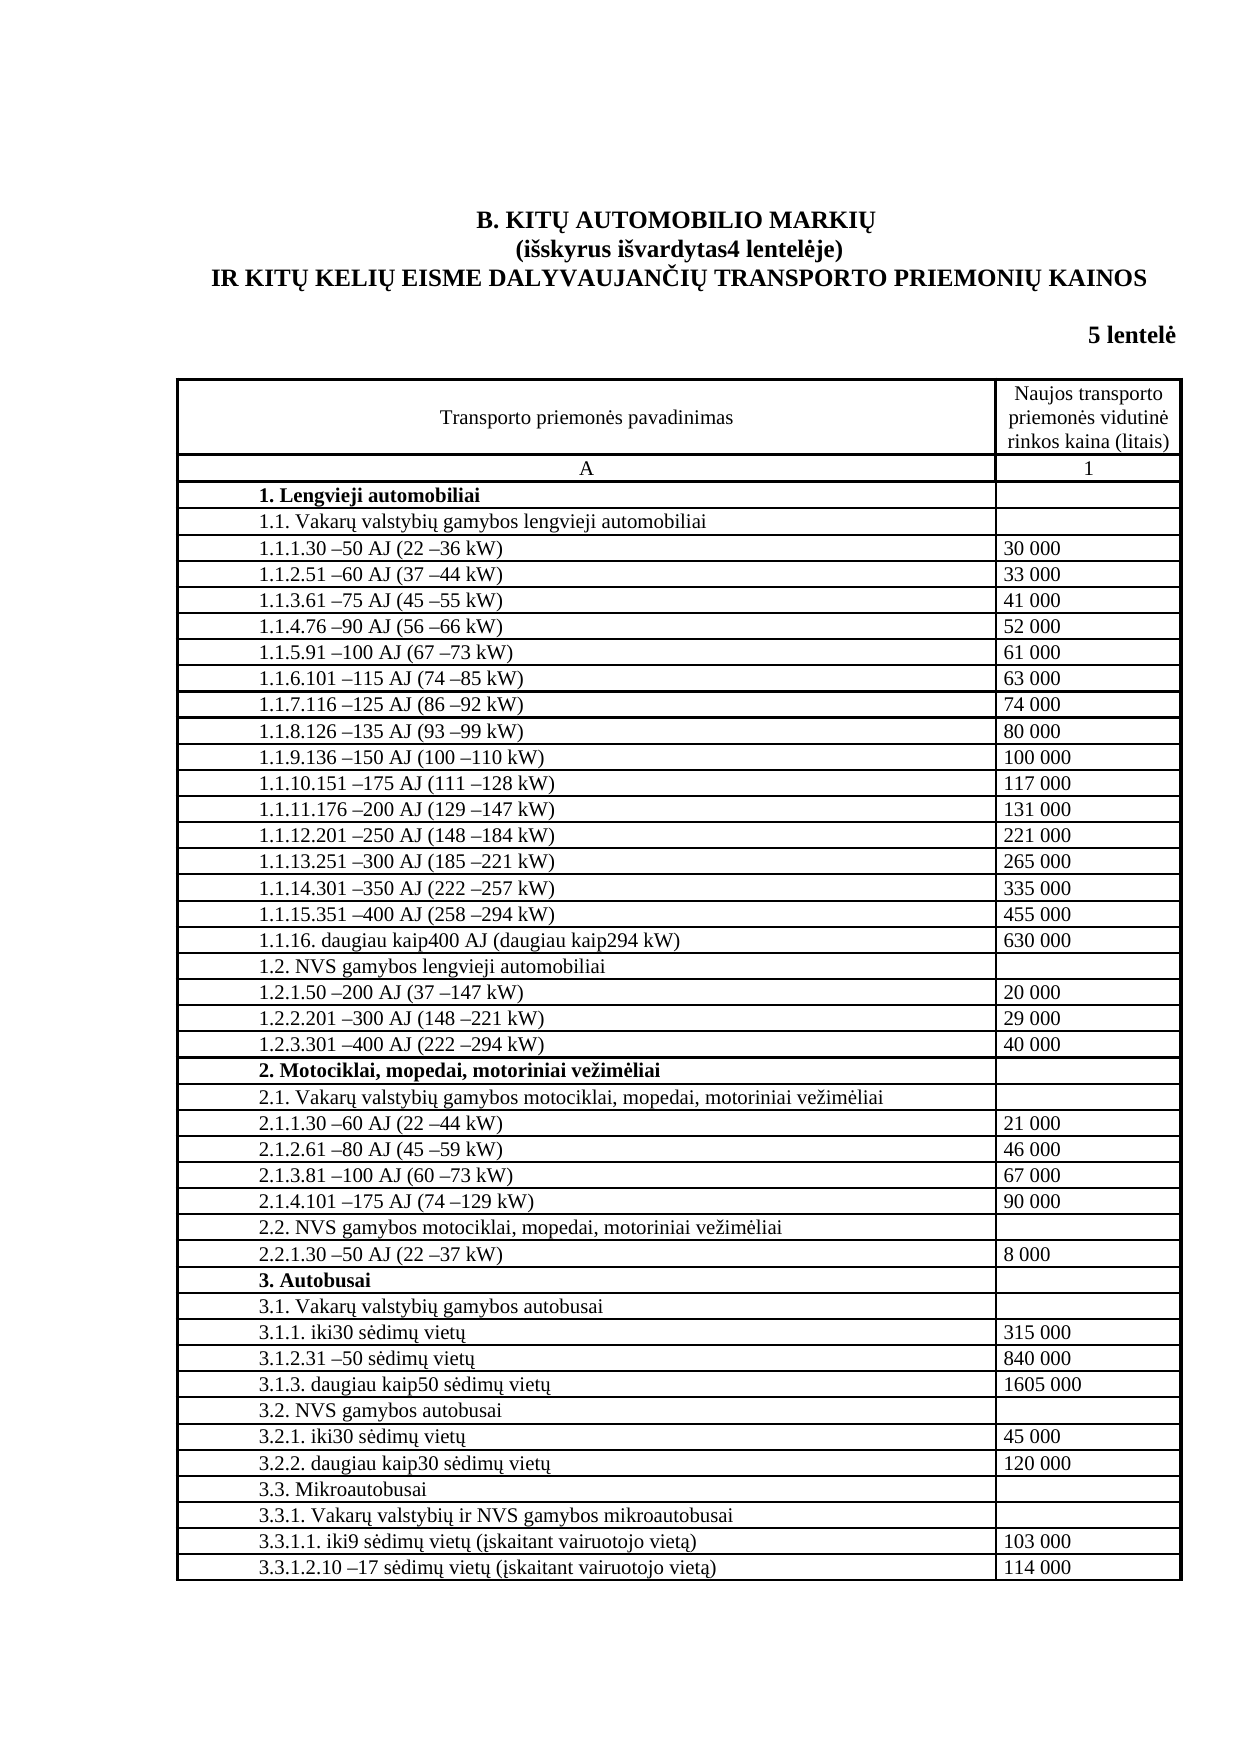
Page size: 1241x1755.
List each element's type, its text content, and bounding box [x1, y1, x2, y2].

table_cell 1. Lengvieji automobiliai [179, 483, 995, 507]
table_cell 1.1.2.51 –60 AJ (37 –44 kW) [179, 562, 995, 586]
table_header Transporto priemonės pavadinimas [179, 381, 994, 453]
table_cell 30 000 [997, 536, 1179, 559]
table_cell 1.1.15.351 –400 AJ (258 –294 kW) [179, 902, 995, 926]
table_cell 103 000 [997, 1529, 1179, 1553]
table_cell 1.1.14.301 –350 AJ (222 –257 kW) [179, 875, 995, 899]
table_cell 61 000 [997, 640, 1179, 664]
text B. KITŲ AUTOMOBILIO MARKIŲ [177, 205, 1181, 234]
table_cell 1.1. Vakarų valstybių gamybos lengvieji automobiliai [179, 509, 995, 533]
table_cell [997, 1477, 1179, 1501]
table_cell 117 000 [997, 771, 1179, 795]
table_cell 1.2.2.201 –300 AJ (148 –221 kW) [179, 1006, 995, 1030]
table_header Naujos transporto priemonės vidutinė rinkos kaina (litais) [997, 381, 1179, 453]
table_cell 265 000 [997, 849, 1179, 873]
table_cell 2. Motociklai, mopedai, motoriniai vežimėliai [179, 1059, 995, 1082]
table_cell 3.1.1. iki30 sėdimų vietų [179, 1320, 995, 1344]
table_cell 1.1.5.91 –100 AJ (67 –73 kW) [179, 640, 995, 664]
table_cell 1605 000 [997, 1372, 1179, 1396]
table_cell 455 000 [997, 902, 1179, 926]
table_cell 33 000 [997, 562, 1179, 586]
table_cell 1.1.4.76 –90 AJ (56 –66 kW) [179, 614, 995, 638]
table_cell 1.1.11.176 –200 AJ (129 –147 kW) [179, 797, 995, 821]
table_cell 3.3.1. Vakarų valstybių ir NVS gamybos mikroautobusai [179, 1503, 995, 1527]
table_cell 80 000 [997, 719, 1179, 743]
table_cell 2.2. NVS gamybos motociklai, mopedai, motoriniai vežimėliai [179, 1215, 995, 1239]
table_cell [997, 1085, 1179, 1109]
table_cell 46 000 [997, 1137, 1179, 1161]
table_cell 2.1. Vakarų valstybių gamybos motociklai, mopedai, motoriniai vežimėliai [179, 1085, 995, 1109]
table_cell 3.1.2.31 –50 sėdimų vietų [179, 1346, 995, 1370]
table_cell 1.1.7.116 –125 AJ (86 –92 kW) [179, 693, 995, 716]
table_cell 2.1.4.101 –175 AJ (74 –129 kW) [179, 1189, 995, 1213]
table_cell 1.2.3.301 –400 AJ (222 –294 kW) [179, 1032, 995, 1056]
table_cell 3.2.1. iki30 sėdimų vietų [179, 1425, 995, 1448]
table_cell 335 000 [997, 875, 1179, 899]
table_cell 840 000 [997, 1346, 1179, 1370]
table_cell 74 000 [997, 693, 1179, 716]
table_cell 63 000 [997, 666, 1179, 690]
table_cell 1.1.9.136 –150 AJ (100 –110 kW) [179, 745, 995, 769]
text (išskyrus išvardytas4 lentelėje) [177, 234, 1181, 263]
table_cell 1.1.16. daugiau kaip400 AJ (daugiau kaip294 kW) [179, 928, 995, 952]
text 5 lentelė [242, 320, 1176, 349]
table_cell 3.2.2. daugiau kaip30 sėdimų vietų [179, 1451, 995, 1475]
table_cell 1.1.6.101 –115 AJ (74 –85 kW) [179, 666, 995, 690]
table_cell 3.3.1.1. iki9 sėdimų vietų (įskaitant vairuotojo vietą) [179, 1529, 995, 1553]
table_cell A [179, 456, 994, 480]
table_cell 1.2.1.50 –200 AJ (37 –147 kW) [179, 980, 995, 1004]
table_cell 1.1.8.126 –135 AJ (93 –99 kW) [179, 719, 995, 743]
table_cell [997, 954, 1179, 978]
text IR KITŲ KELIŲ EISME DALYVAUJANČIŲ TRANSPORTO PRIEMONIŲ KAINOS [177, 263, 1181, 291]
table_cell 41 000 [997, 588, 1179, 612]
table_cell 1 [997, 456, 1179, 480]
table_cell [997, 1503, 1179, 1527]
table_cell 3. Autobusai [179, 1268, 995, 1292]
table_cell 3.1. Vakarų valstybių gamybos autobusai [179, 1294, 995, 1318]
table_cell 1.2. NVS gamybos lengvieji automobiliai [179, 954, 995, 978]
table_cell 2.2.1.30 –50 AJ (22 –37 kW) [179, 1241, 995, 1266]
table_cell 3.3. Mikroautobusai [179, 1477, 995, 1501]
table_cell 1.1.12.201 –250 AJ (148 –184 kW) [179, 823, 995, 847]
table_cell 1.1.1.30 –50 AJ (22 –36 kW) [179, 536, 995, 559]
table_cell 21 000 [997, 1111, 1179, 1135]
table_cell 630 000 [997, 928, 1179, 952]
table_cell 29 000 [997, 1006, 1179, 1030]
table_cell [997, 509, 1179, 533]
table_cell 120 000 [997, 1451, 1179, 1475]
table_cell 221 000 [997, 823, 1179, 847]
table_cell 3.3.1.2.10 –17 sėdimų vietų (įskaitant vairuotojo vietą) [179, 1555, 995, 1579]
table_cell 67 000 [997, 1163, 1179, 1187]
table_cell 2.1.2.61 –80 AJ (45 –59 kW) [179, 1137, 995, 1161]
table_cell 3.1.3. daugiau kaip50 sėdimų vietų [179, 1372, 995, 1396]
table_cell 2.1.1.30 –60 AJ (22 –44 kW) [179, 1111, 995, 1135]
table_cell 45 000 [997, 1425, 1179, 1448]
table_cell 8 000 [997, 1241, 1179, 1266]
table_cell 131 000 [997, 797, 1179, 821]
table_cell 114 000 [997, 1555, 1179, 1579]
table_cell 1.1.3.61 –75 AJ (45 –55 kW) [179, 588, 995, 612]
table_cell 100 000 [997, 745, 1179, 769]
table_cell [997, 1398, 1179, 1422]
table_cell 90 000 [997, 1189, 1179, 1213]
table_cell 3.2. NVS gamybos autobusai [179, 1398, 995, 1422]
table_cell [997, 1059, 1179, 1082]
table_cell 315 000 [997, 1320, 1179, 1344]
table_cell 20 000 [997, 980, 1179, 1004]
table_cell [997, 1215, 1179, 1239]
table_cell 1.1.10.151 –175 AJ (111 –128 kW) [179, 771, 995, 795]
table_cell [997, 483, 1179, 507]
table_cell 1.1.13.251 –300 AJ (185 –221 kW) [179, 849, 995, 873]
table_cell [997, 1294, 1179, 1318]
table_cell [997, 1268, 1179, 1292]
table_cell 2.1.3.81 –100 AJ (60 –73 kW) [179, 1163, 995, 1187]
table_cell 40 000 [997, 1032, 1179, 1056]
table_cell 52 000 [997, 614, 1179, 638]
